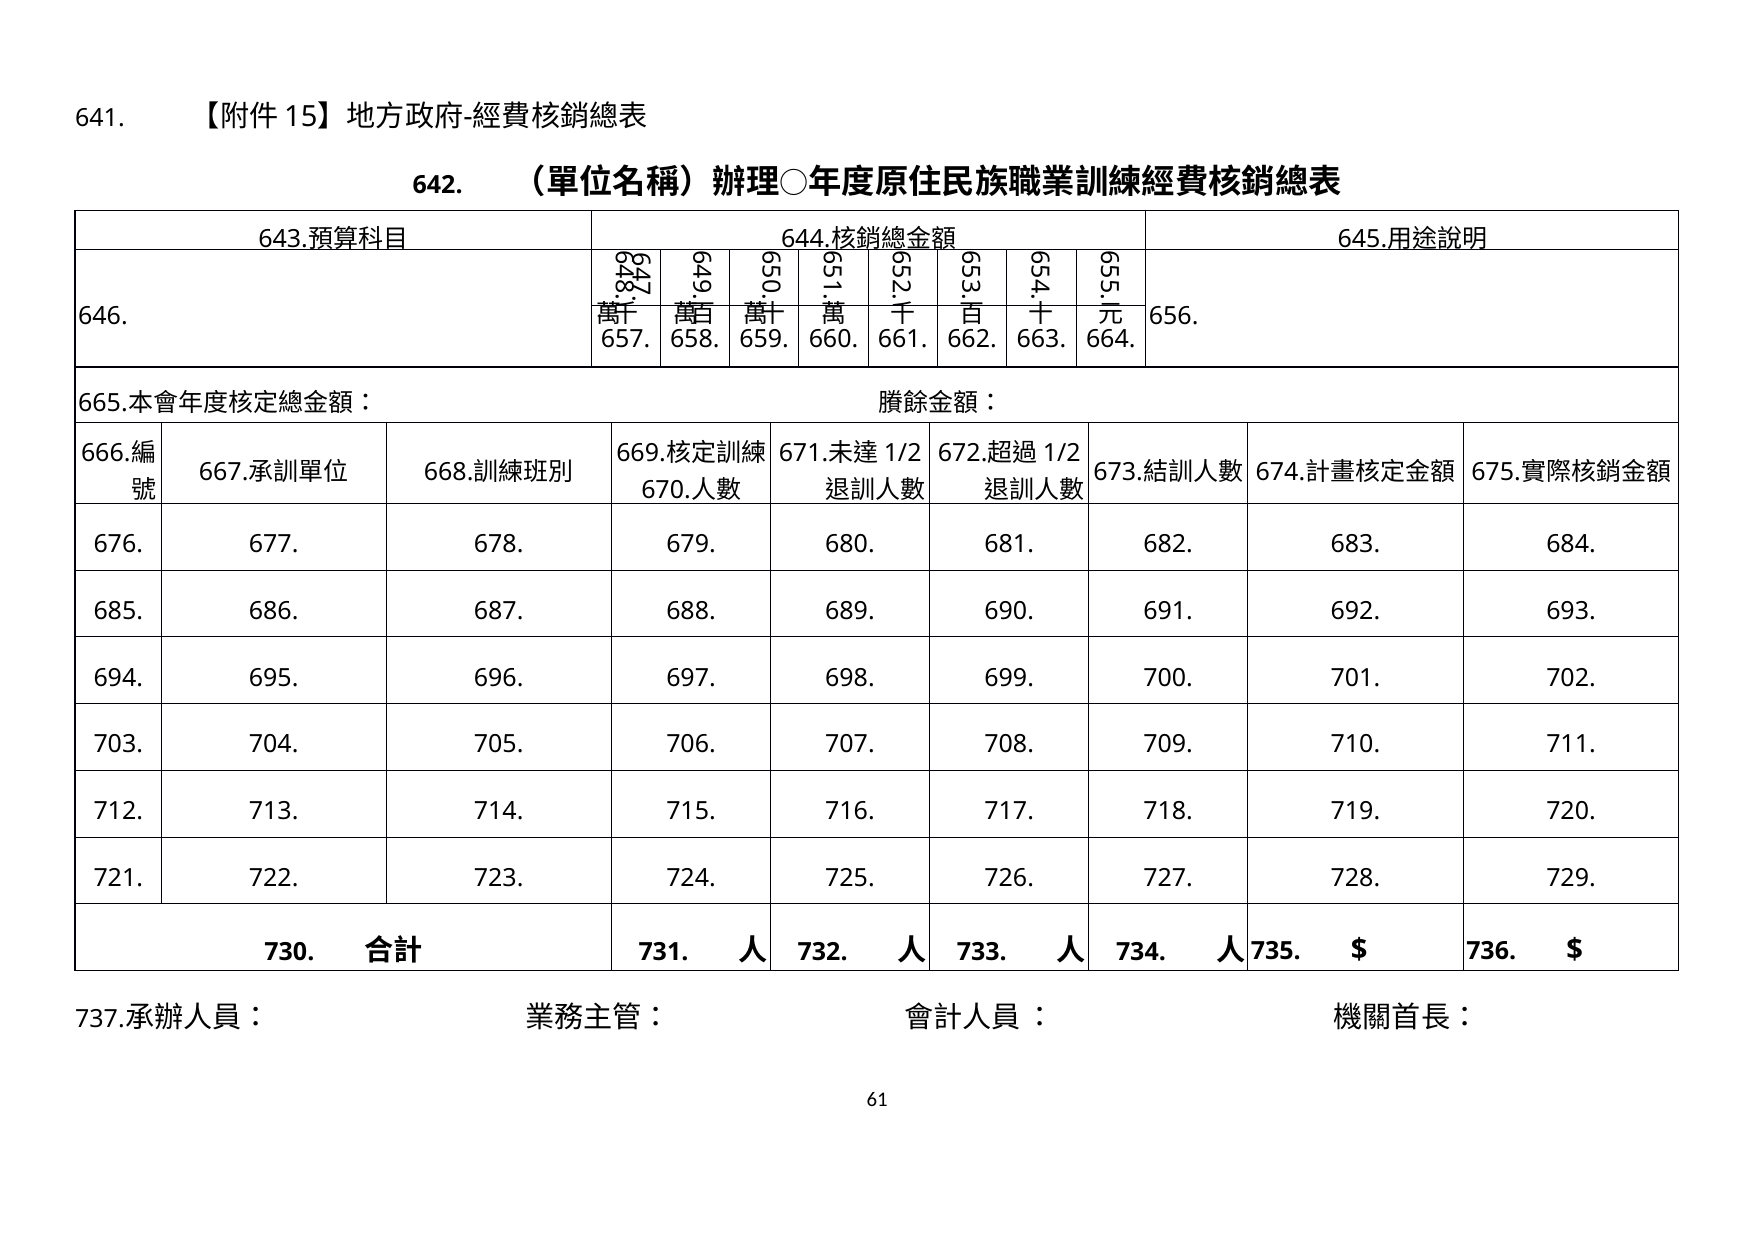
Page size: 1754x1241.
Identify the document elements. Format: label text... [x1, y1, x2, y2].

table_cell [592, 306, 660, 366]
table_cell 超過1/2退訓人數 [930, 423, 1088, 503]
table_cell [930, 571, 1088, 636]
table_header 核銷總金額 [592, 211, 1145, 249]
table_cell [1248, 504, 1463, 569]
table_cell [930, 704, 1088, 770]
table_cell $ [1464, 904, 1678, 970]
table_cell [76, 838, 161, 903]
table_cell [930, 838, 1088, 903]
table_cell [799, 306, 868, 366]
table_cell [930, 637, 1088, 703]
table_cell 核定訓練 人數 [612, 423, 770, 503]
table_cell [387, 838, 611, 903]
table_cell [730, 306, 798, 366]
table_cell 人 [612, 904, 770, 970]
table_cell [1248, 571, 1463, 636]
table_cell 人 [930, 904, 1088, 970]
table_cell [1089, 838, 1247, 903]
table_cell [612, 771, 770, 837]
table_cell 千 [869, 250, 937, 305]
table_cell [612, 637, 770, 703]
table_cell 人 [771, 904, 929, 970]
table_cell 實際核銷金額 [1464, 423, 1678, 503]
table_cell [771, 637, 929, 703]
table_cell [76, 771, 161, 837]
table_cell [387, 771, 611, 837]
table_cell [76, 250, 591, 366]
table_cell [612, 571, 770, 636]
table_cell [771, 704, 929, 770]
table_cell [162, 571, 386, 636]
table_cell 元 [1077, 250, 1145, 305]
table_cell [162, 704, 386, 770]
table_cell [869, 306, 937, 366]
table_cell [930, 504, 1088, 569]
table_cell 未達1/2退訓人數 [771, 423, 929, 503]
table_cell [1464, 838, 1678, 903]
table_cell 百 [938, 250, 1006, 305]
list 承辦人員： 業務主管： 會計人員 ： 機關首長： [75, 971, 1679, 1046]
table_cell 結訓人數 [1089, 423, 1247, 503]
table_cell [162, 838, 386, 903]
table_cell [1007, 306, 1076, 366]
table_cell 計畫核定金額 [1248, 423, 1463, 503]
table_cell [1089, 504, 1247, 569]
table_cell 萬 [799, 250, 868, 305]
table_cell 訓練班別 [387, 423, 611, 503]
table_cell [76, 504, 161, 569]
table_cell [696, 316, 709, 321]
table_cell [1464, 504, 1678, 569]
table_cell [612, 704, 770, 770]
table_cell 編號 [76, 423, 161, 503]
table_cell [1464, 771, 1678, 837]
table_cell 承訓單位 [162, 423, 386, 503]
table_cell [612, 838, 770, 903]
table_cell 合計 [76, 904, 611, 970]
table_cell $ [1248, 904, 1463, 970]
table_cell [1464, 637, 1678, 703]
table_cell [1464, 571, 1678, 636]
table_cell [1077, 306, 1145, 366]
table_cell [76, 637, 161, 703]
list 【附件15】地方政府-經費核銷總表 [75, 93, 1679, 135]
table_header 預算科目 [76, 211, 591, 249]
table_cell [1248, 704, 1463, 770]
table_cell 千萬 [592, 250, 660, 305]
table_cell [162, 504, 386, 569]
table_cell [771, 571, 929, 636]
table_cell [1248, 838, 1463, 903]
table_cell [771, 771, 929, 837]
table_cell [387, 637, 611, 703]
table_cell [1089, 704, 1247, 770]
table_cell 本會年度核定總金額： 賸餘金額： [76, 368, 1678, 422]
table_cell [387, 704, 611, 770]
table_cell [1089, 637, 1247, 703]
table_cell [76, 571, 161, 636]
table_cell [76, 704, 161, 770]
table_cell [930, 771, 1088, 837]
table_cell 百萬 [661, 250, 729, 305]
table_header 用途說明 [1146, 211, 1678, 249]
table_cell [612, 504, 770, 569]
table_cell [1464, 704, 1678, 770]
table_cell [696, 310, 709, 314]
table_cell 十 [1007, 250, 1076, 305]
table_cell [661, 306, 729, 366]
table_cell [938, 306, 1006, 366]
table_cell [1146, 250, 1678, 366]
table_cell 十萬 [730, 250, 798, 305]
table_cell [965, 310, 978, 314]
table_cell 人 [1089, 904, 1247, 970]
list （單位名稱）辦理○年度原住民族職業訓練經費核銷總表 [75, 135, 1679, 210]
table_cell [771, 838, 929, 903]
table_cell [162, 637, 386, 703]
table_cell [965, 316, 978, 321]
table_cell [387, 504, 611, 569]
table_cell [162, 771, 386, 837]
table_cell [1089, 771, 1247, 837]
table_cell [1248, 771, 1463, 837]
table_cell [771, 504, 929, 569]
table_cell [1248, 637, 1463, 703]
table_cell [1089, 571, 1247, 636]
table_cell [387, 571, 611, 636]
